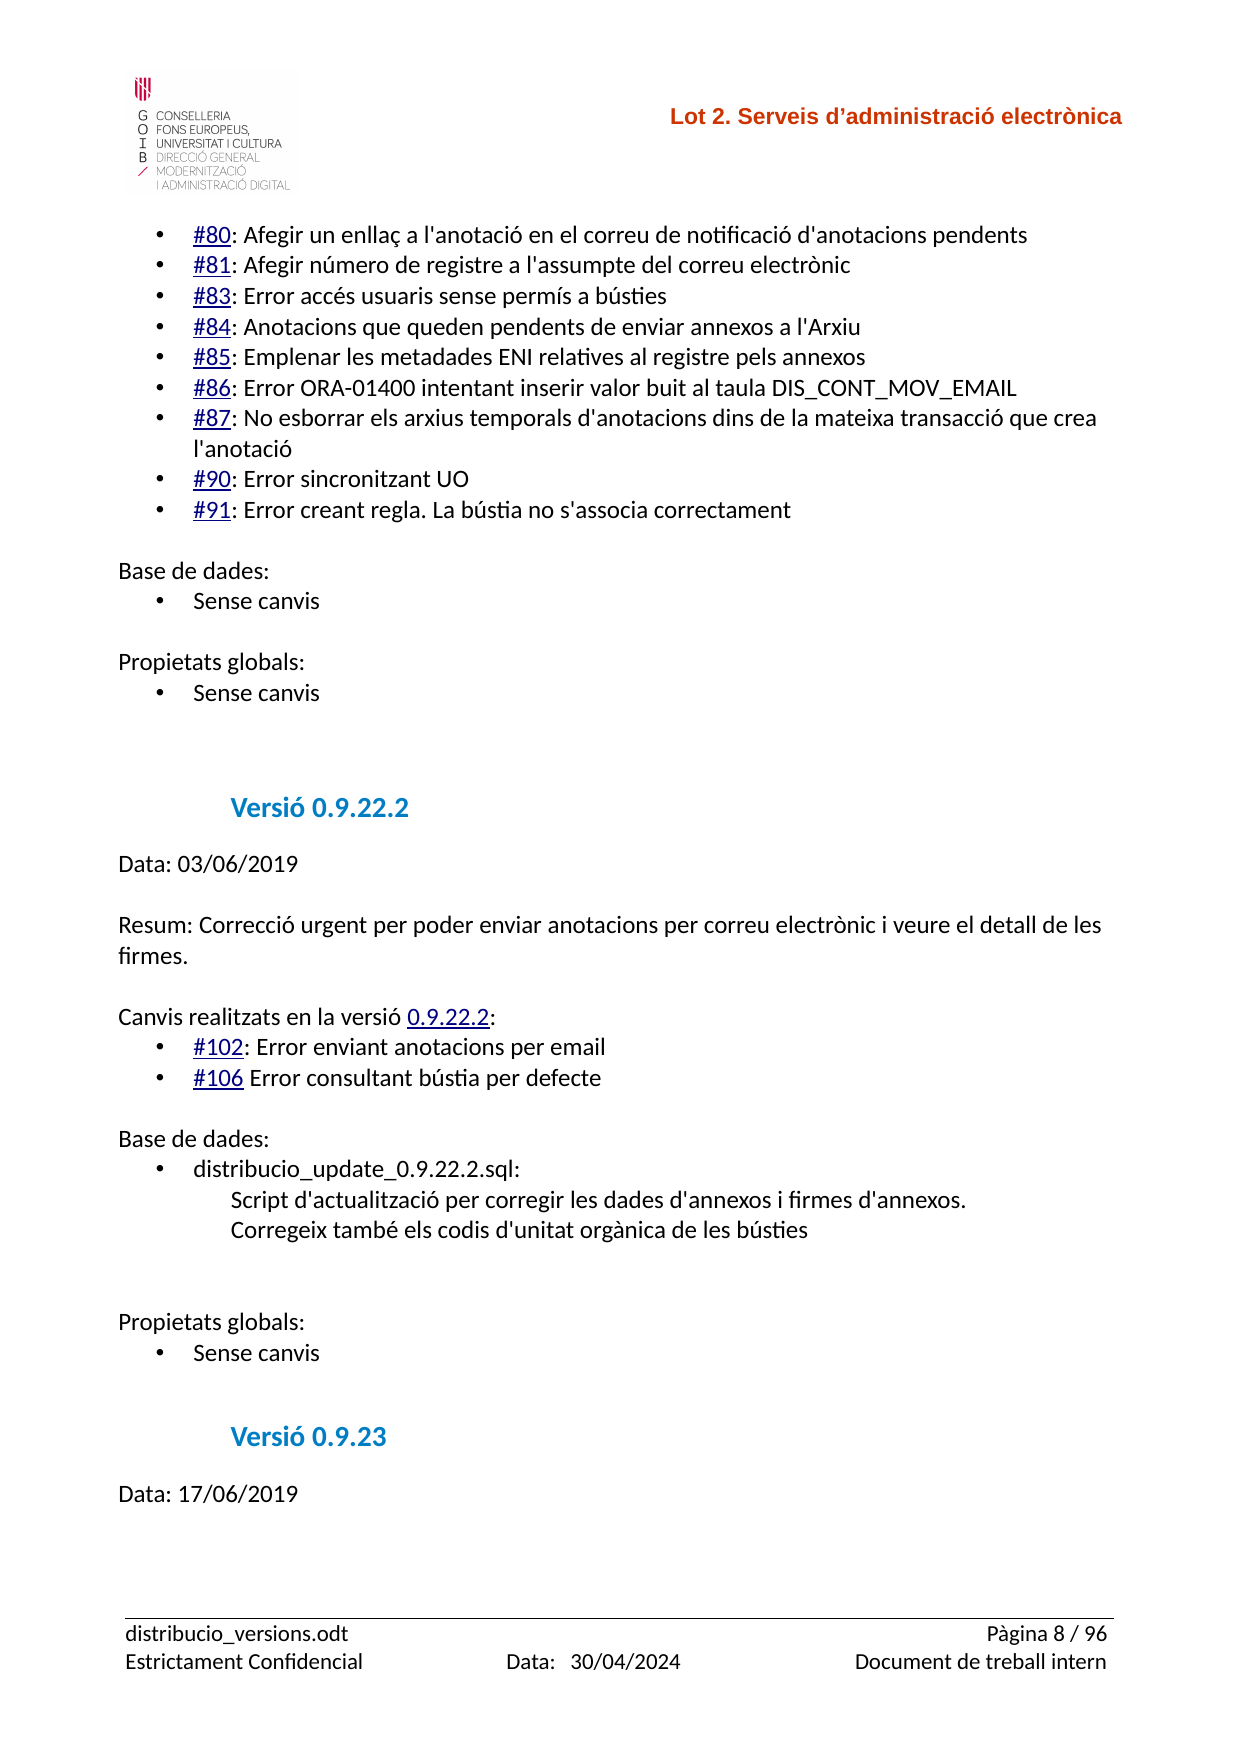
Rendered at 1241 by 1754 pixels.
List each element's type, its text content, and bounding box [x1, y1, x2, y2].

list #81: Afegir número de registre a l'assumpte del correu electrònic [156, 250, 1122, 280]
text Propietats globals: [118, 1306, 1122, 1337]
list #90: Error sincronitzant UO [156, 463, 1122, 494]
text Data: 17/06/2019 [118, 1478, 1122, 1508]
list Sense canvis [156, 677, 1122, 707]
list #106 Error consultant bústia per defecte [156, 1062, 1122, 1093]
list Corregeix també els codis d'unitat orgànica de les bústies [193, 1215, 1122, 1245]
picture [126, 70, 299, 197]
list #84: Anotacions que queden pendents de enviar annexos a l'Arxiu [156, 311, 1122, 341]
list #87: No esborrar els arxius temporals d'anotacions dins de la mateixa transacció que crea l'anotació [156, 402, 1122, 463]
text Resum: Correcció urgent per poder enviar anotacions per correu electrònic i veure el detall de les firmes. [118, 909, 1122, 971]
list distribucio_update_0.9.22.2.sql: [156, 1154, 1122, 1184]
subtitle Versió 0.9.22.2 [153, 789, 1122, 825]
list #80: Afegir un enllaç a l'anotació en el correu de notificació d'anotacions pendents [156, 219, 1122, 250]
list #86: Error ORA-01400 intentant inserir valor buit al taula DIS_CONT_MOV_EMAIL [156, 372, 1122, 402]
list Sense canvis [156, 585, 1122, 616]
text Data: 03/06/2019 [118, 848, 1122, 879]
list #91: Error creant regla. La bústia no s'associa correctament [156, 494, 1122, 524]
list #83: Error accés usuaris sense permís a bústies [156, 280, 1122, 311]
list #85: Emplenar les metadades ENI relatives al registre pels annexos [156, 341, 1122, 372]
list Script d'actualització per corregir les dades d'annexos i firmes d'annexos. [193, 1184, 1122, 1215]
text Propietats globals: [118, 646, 1122, 677]
subtitle Versió 0.9.23 [153, 1418, 1122, 1454]
text Canvis realitzats en la versió 0.9.22.2: [118, 1001, 1122, 1032]
list Sense canvis [156, 1337, 1122, 1367]
list #102: Error enviant anotacions per email [156, 1032, 1122, 1062]
text Base de dades: [118, 1123, 1122, 1154]
text Base de dades: [118, 555, 1122, 585]
